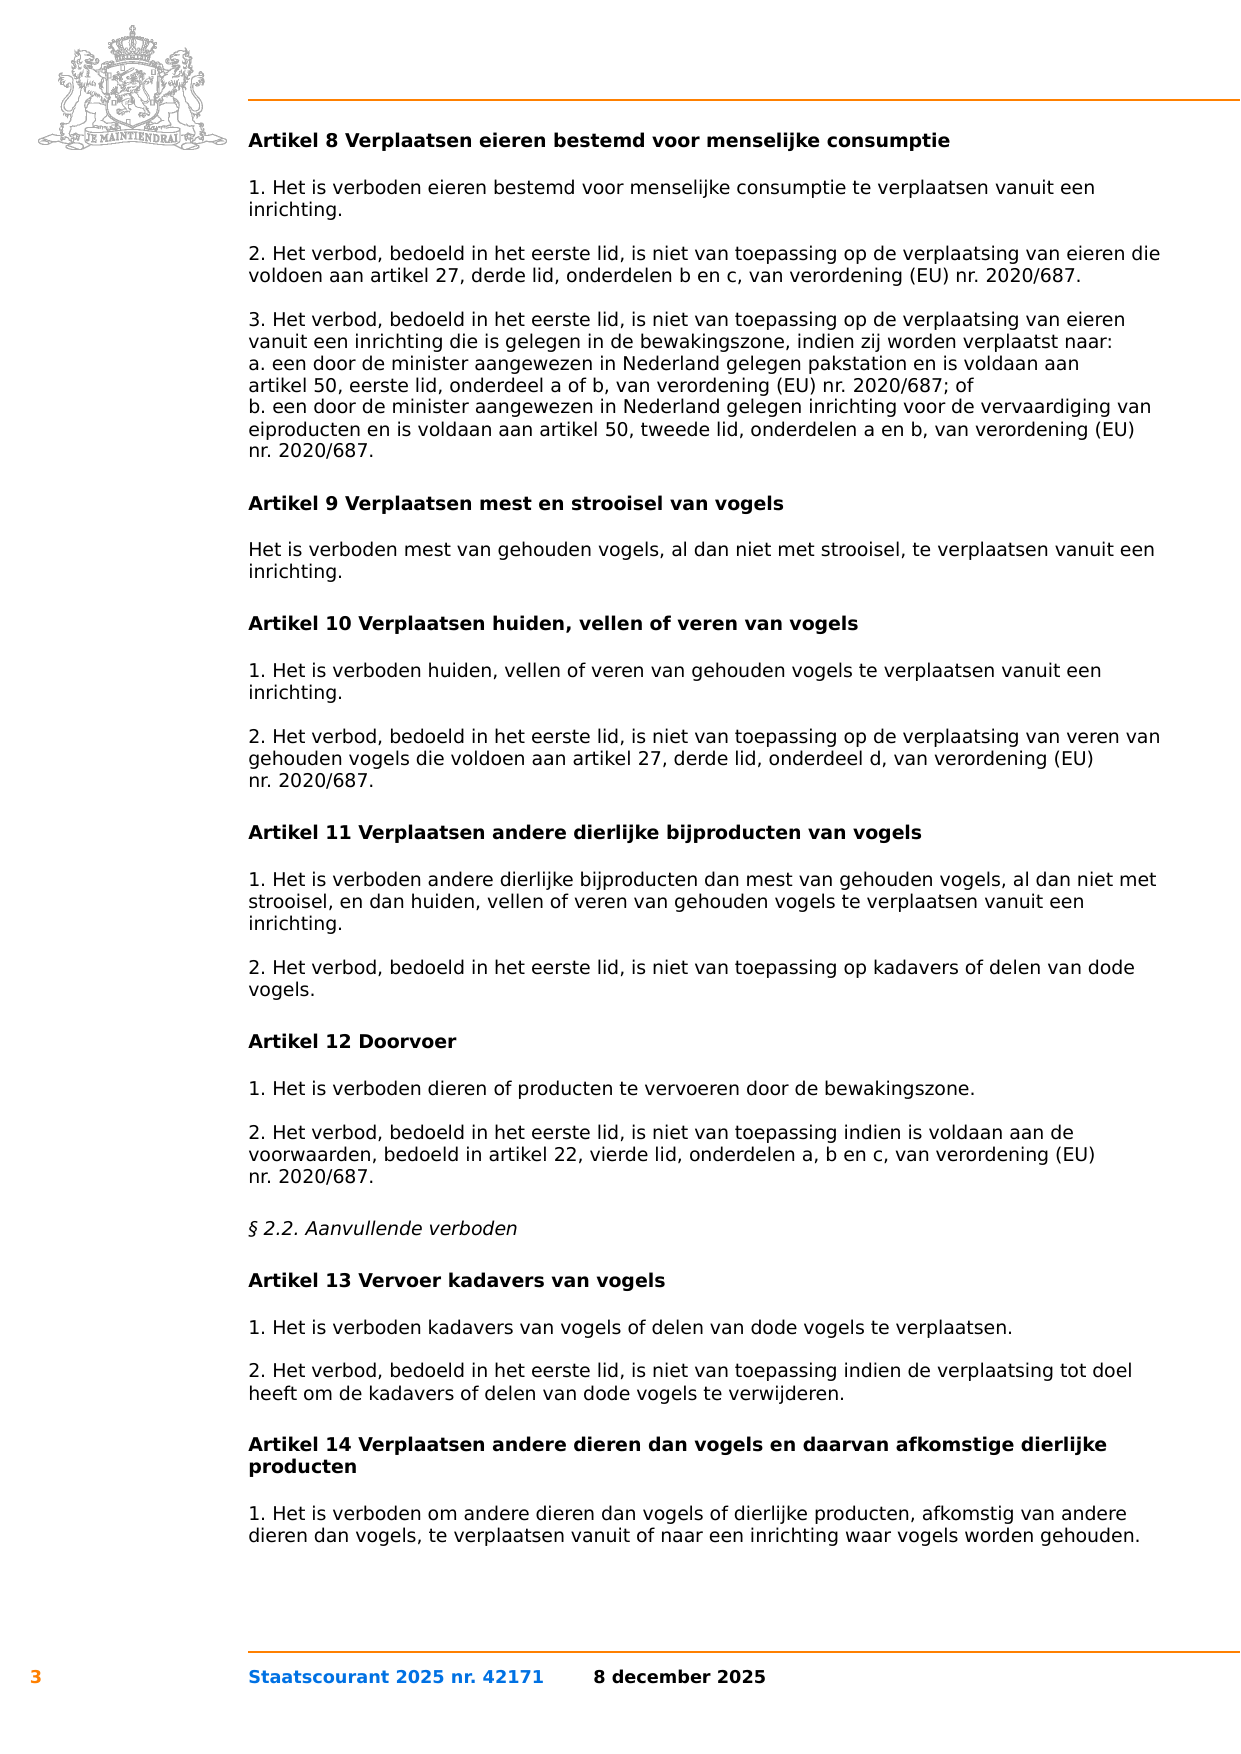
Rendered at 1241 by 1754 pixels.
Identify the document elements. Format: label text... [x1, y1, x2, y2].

text a. een door de minister aangewezen in Nederland gelegen pakstation en is voldaan aan artikel 50, eerste lid, onderdeel a of b, van verordening (EU) nr. 2020/687; of [248, 352, 1163, 396]
picture [38, 25, 227, 150]
subtitle § 2.2. Aanvullende verboden [248, 1218, 1163, 1239]
text 1. Het is verboden dieren of producten te vervoeren door de bewakingszone. [248, 1078, 1163, 1100]
text Het is verboden mest van gehouden vogels, al dan niet met strooisel, te verplaatsen vanuit een inrichting. [248, 539, 1163, 583]
text b. een door de minister aangewezen in Nederland gelegen inrichting voor de vervaardiging van eiproducten en is voldaan aan artikel 50, tweede lid, onderdelen a en b, van verordening (EU) nr. 2020/687. [248, 396, 1163, 462]
text 2. Het verbod, bedoeld in het eerste lid, is niet van toepassing op kadavers of delen van dode vogels. [248, 957, 1163, 1001]
subtitle Artikel 14 Verplaatsen andere dieren dan vogels en daarvan afkomstige dierlijke producten [248, 1434, 1163, 1478]
subtitle Artikel 9 Verplaatsen mest en strooisel van vogels [248, 492, 1163, 514]
text 1. Het is verboden huiden, vellen of veren van gehouden vogels te verplaatsen vanuit een inrichting. [248, 660, 1163, 704]
text 1. Het is verboden andere dierlijke bijproducten dan mest van gehouden vogels, al dan niet met strooisel, en dan huiden, vellen of veren van gehouden vogels te verplaatsen vanuit een inrichting. [248, 869, 1163, 935]
text 2. Het verbod, bedoeld in het eerste lid, is niet van toepassing op de verplaatsing van veren van gehouden vogels die voldoen aan artikel 27, derde lid, onderdeel d, van verordening (EU) nr. 2020/687. [248, 726, 1163, 792]
text 2. Het verbod, bedoeld in het eerste lid, is niet van toepassing op de verplaatsing van eieren die voldoen aan artikel 27, derde lid, onderdelen b en c, van verordening (EU) nr. 2020/687. [248, 243, 1163, 287]
subtitle Artikel 12 Doorvoer [248, 1031, 1163, 1053]
subtitle Artikel 10 Verplaatsen huiden, vellen of veren van vogels [248, 613, 1163, 635]
subtitle Artikel 13 Vervoer kadavers van vogels [248, 1269, 1163, 1292]
text 1. Het is verboden eieren bestemd voor menselijke consumptie te verplaatsen vanuit een inrichting. [248, 177, 1163, 221]
text 2. Het verbod, bedoeld in het eerste lid, is niet van toepassing indien is voldaan aan de voorwaarden, bedoeld in artikel 22, vierde lid, onderdelen a, b en c, van verordening (EU) nr. 2020/687. [248, 1122, 1163, 1188]
text 1. Het is verboden om andere dieren dan vogels of dierlijke producten, afkomstig van andere dieren dan vogels, te verplaatsen vanuit of naar een inrichting waar vogels worden gehouden. [248, 1503, 1163, 1547]
text 3. Het verbod, bedoeld in het eerste lid, is niet van toepassing op de verplaatsing van eieren vanuit een inrichting die is gelegen in de bewakingszone, indien zij worden verplaatst naar: [248, 308, 1163, 352]
subtitle Artikel 11 Verplaatsen andere dierlijke bijproducten van vogels [248, 822, 1163, 844]
text 2. Het verbod, bedoeld in het eerste lid, is niet van toepassing indien de verplaatsing tot doel heeft om de kadavers of delen van dode vogels te verwijderen. [248, 1360, 1163, 1404]
text 1. Het is verboden kadavers van vogels of delen van dode vogels te verplaatsen. [248, 1317, 1163, 1338]
subtitle Artikel 8 Verplaatsen eieren bestemd voor menselijke consumptie [248, 130, 1163, 152]
